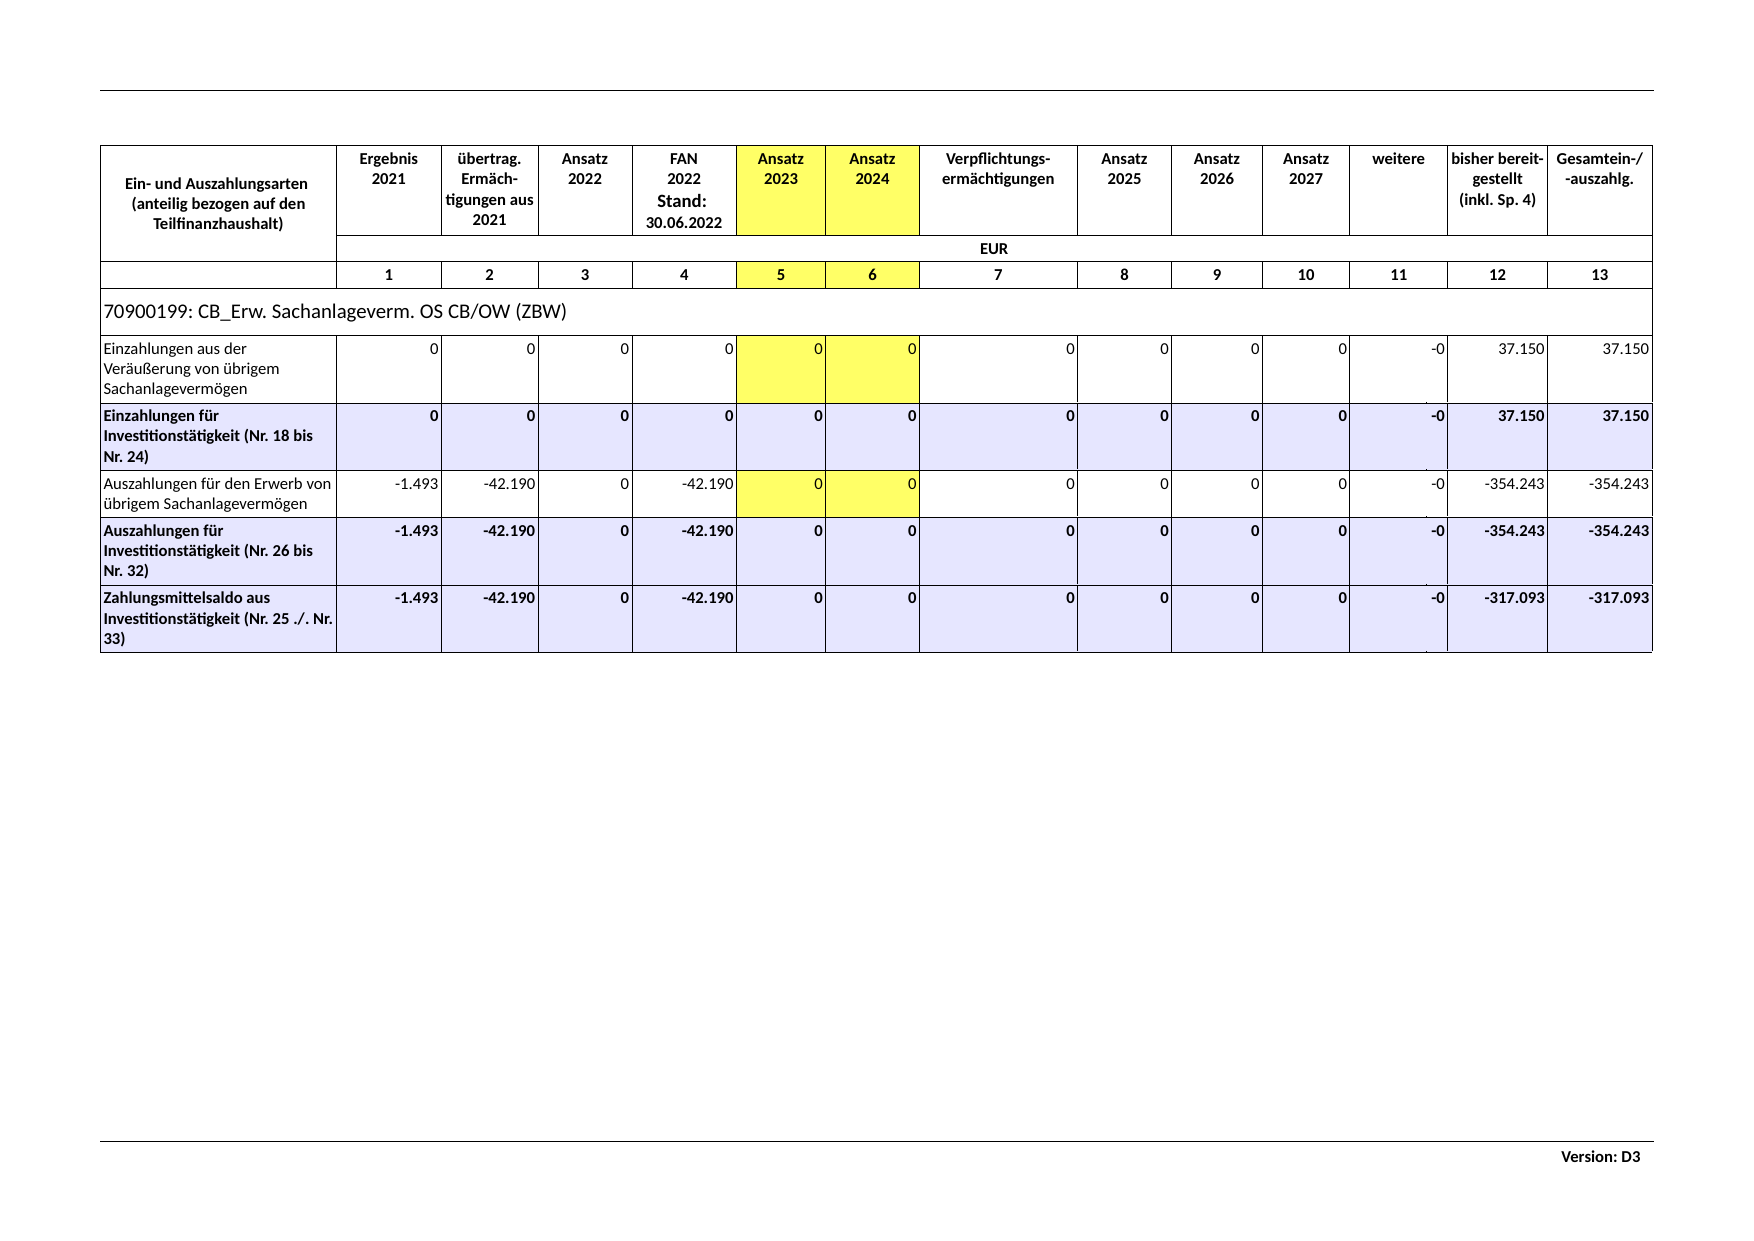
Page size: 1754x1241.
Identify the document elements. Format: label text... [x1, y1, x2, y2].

table_cell 0 [633, 404, 736, 469]
table_cell 3 [539, 262, 632, 288]
table_header Ansatz 2027 [1263, 146, 1349, 235]
table_cell 0 [1263, 404, 1349, 469]
table_cell 0 [1263, 336, 1349, 402]
table_cell 0 [1172, 586, 1262, 651]
table_cell -354.243 [1548, 471, 1652, 516]
table_cell 6 [826, 262, 919, 288]
table_cell 4 [633, 262, 736, 288]
table_cell 0 [920, 404, 1077, 469]
table_cell 0 [1172, 404, 1262, 469]
table_header Ansatz 2026 [1172, 146, 1262, 235]
table_cell 0 [1078, 336, 1171, 402]
table_cell -42.190 [442, 471, 538, 516]
table_cell 0 [920, 518, 1077, 584]
table_cell 0 [539, 586, 632, 651]
table_cell -0 [1350, 518, 1447, 584]
table_cell 37.150 [1548, 404, 1652, 469]
table_cell 7 [920, 262, 1077, 288]
table_cell 0 [442, 404, 538, 469]
table_cell -1.493 [337, 586, 441, 651]
table_cell 0 [1263, 518, 1349, 584]
table_cell 0 [920, 586, 1077, 651]
table_cell 0 [737, 518, 825, 584]
table_cell -42.190 [442, 586, 538, 651]
table_cell -42.190 [633, 518, 736, 584]
table_cell 5 [737, 262, 825, 288]
table_header Ansatz 2024 [826, 146, 919, 235]
table_cell 0 [826, 518, 919, 584]
table_header bisher bereit-gestellt (inkl. Sp. 4) [1448, 146, 1547, 235]
table_cell 1 [337, 262, 441, 288]
table_cell Einzahlungen aus der Veräußerung von übrigem Sachanlagevermögen [101, 336, 336, 402]
table_cell Zahlungsmittelsaldo aus Investitionstätigkeit (Nr. 25 ./. Nr. 33) [101, 586, 336, 651]
table_cell 0 [737, 586, 825, 651]
table_header Gesamtein-/ -auszahlg. [1548, 146, 1652, 235]
table_cell EUR [337, 236, 1652, 261]
table_cell [101, 262, 336, 288]
table_cell 0 [539, 404, 632, 469]
table_cell 37.150 [1548, 336, 1652, 402]
table_cell 0 [337, 404, 441, 469]
table_cell Auszahlungen für den Erwerb von übrigem Sachanlagevermögen [101, 471, 336, 516]
table_cell 0 [826, 586, 919, 651]
table_cell 10 [1263, 262, 1349, 288]
table_cell 0 [737, 336, 825, 402]
table_cell 0 [539, 471, 632, 516]
table_cell 0 [1172, 518, 1262, 584]
table_cell 37.150 [1448, 404, 1547, 469]
table_cell -42.190 [442, 518, 538, 584]
table_header übertrag. Ermäch-tigungen aus 2021 [442, 146, 538, 235]
table_cell 0 [737, 471, 825, 516]
table_cell 0 [920, 471, 1077, 516]
table_cell 0 [539, 336, 632, 402]
table_cell -1.493 [337, 471, 441, 516]
table_cell 12 [1448, 262, 1547, 288]
table_cell 0 [1078, 471, 1171, 516]
table_cell 0 [442, 336, 538, 402]
table_cell 0 [826, 471, 919, 516]
table_header Ergebnis 2021 [337, 146, 441, 235]
table_cell 37.150 [1448, 336, 1547, 402]
table_cell 0 [826, 336, 919, 402]
table_cell -0 [1350, 404, 1447, 469]
table_cell 0 [1263, 471, 1349, 516]
table_cell 0 [1078, 404, 1171, 469]
table_cell -354.243 [1448, 518, 1547, 584]
table_cell 0 [1172, 336, 1262, 402]
table_cell 0 [826, 404, 919, 469]
table_cell 0 [1078, 518, 1171, 584]
table_cell -354.243 [1448, 471, 1547, 516]
table_header Ansatz 2022 [539, 146, 632, 235]
table_cell -354.243 [1548, 518, 1652, 584]
table_cell -1.493 [337, 518, 441, 584]
table_header Verpflichtungs-ermächtigungen [920, 146, 1077, 235]
table_cell Einzahlungen für Investitionstätigkeit (Nr. 18 bis Nr. 24) [101, 404, 336, 469]
table_header Ansatz 2025 [1078, 146, 1171, 235]
table_cell 0 [737, 404, 825, 469]
table_cell 0 [337, 336, 441, 402]
table_cell 2 [442, 262, 538, 288]
table_cell -0 [1350, 336, 1447, 402]
table_cell 9 [1172, 262, 1262, 288]
table_cell Auszahlungen für Investitionstätigkeit (Nr. 26 bis Nr. 32) [101, 518, 336, 584]
table_cell -0 [1350, 586, 1447, 651]
table_cell 8 [1078, 262, 1171, 288]
table_cell 0 [633, 336, 736, 402]
table_header FAN 2022 Stand: 30.06.2022 [633, 146, 736, 235]
table_cell 13 [1548, 262, 1652, 288]
table_cell 70900199: CB_Erw. Sachanlageverm. OS CB/OW (ZBW) [101, 289, 1652, 335]
table_cell -0 [1350, 471, 1447, 516]
table_cell -317.093 [1548, 586, 1652, 651]
table_header Ein- und Auszahlungsarten (anteilig bezogen auf den Teilfinanzhaushalt) [101, 146, 336, 261]
table_header weitere [1350, 146, 1447, 235]
table_cell 0 [1078, 586, 1171, 651]
table_cell 11 [1350, 262, 1447, 288]
table_cell -317.093 [1448, 586, 1547, 651]
table_cell 0 [920, 336, 1077, 402]
table_cell -42.190 [633, 471, 736, 516]
table_header Ansatz 2023 [737, 146, 825, 235]
table_cell 0 [539, 518, 632, 584]
table_cell 0 [1263, 586, 1349, 651]
table_cell 0 [1172, 471, 1262, 516]
table_cell -42.190 [633, 586, 736, 651]
